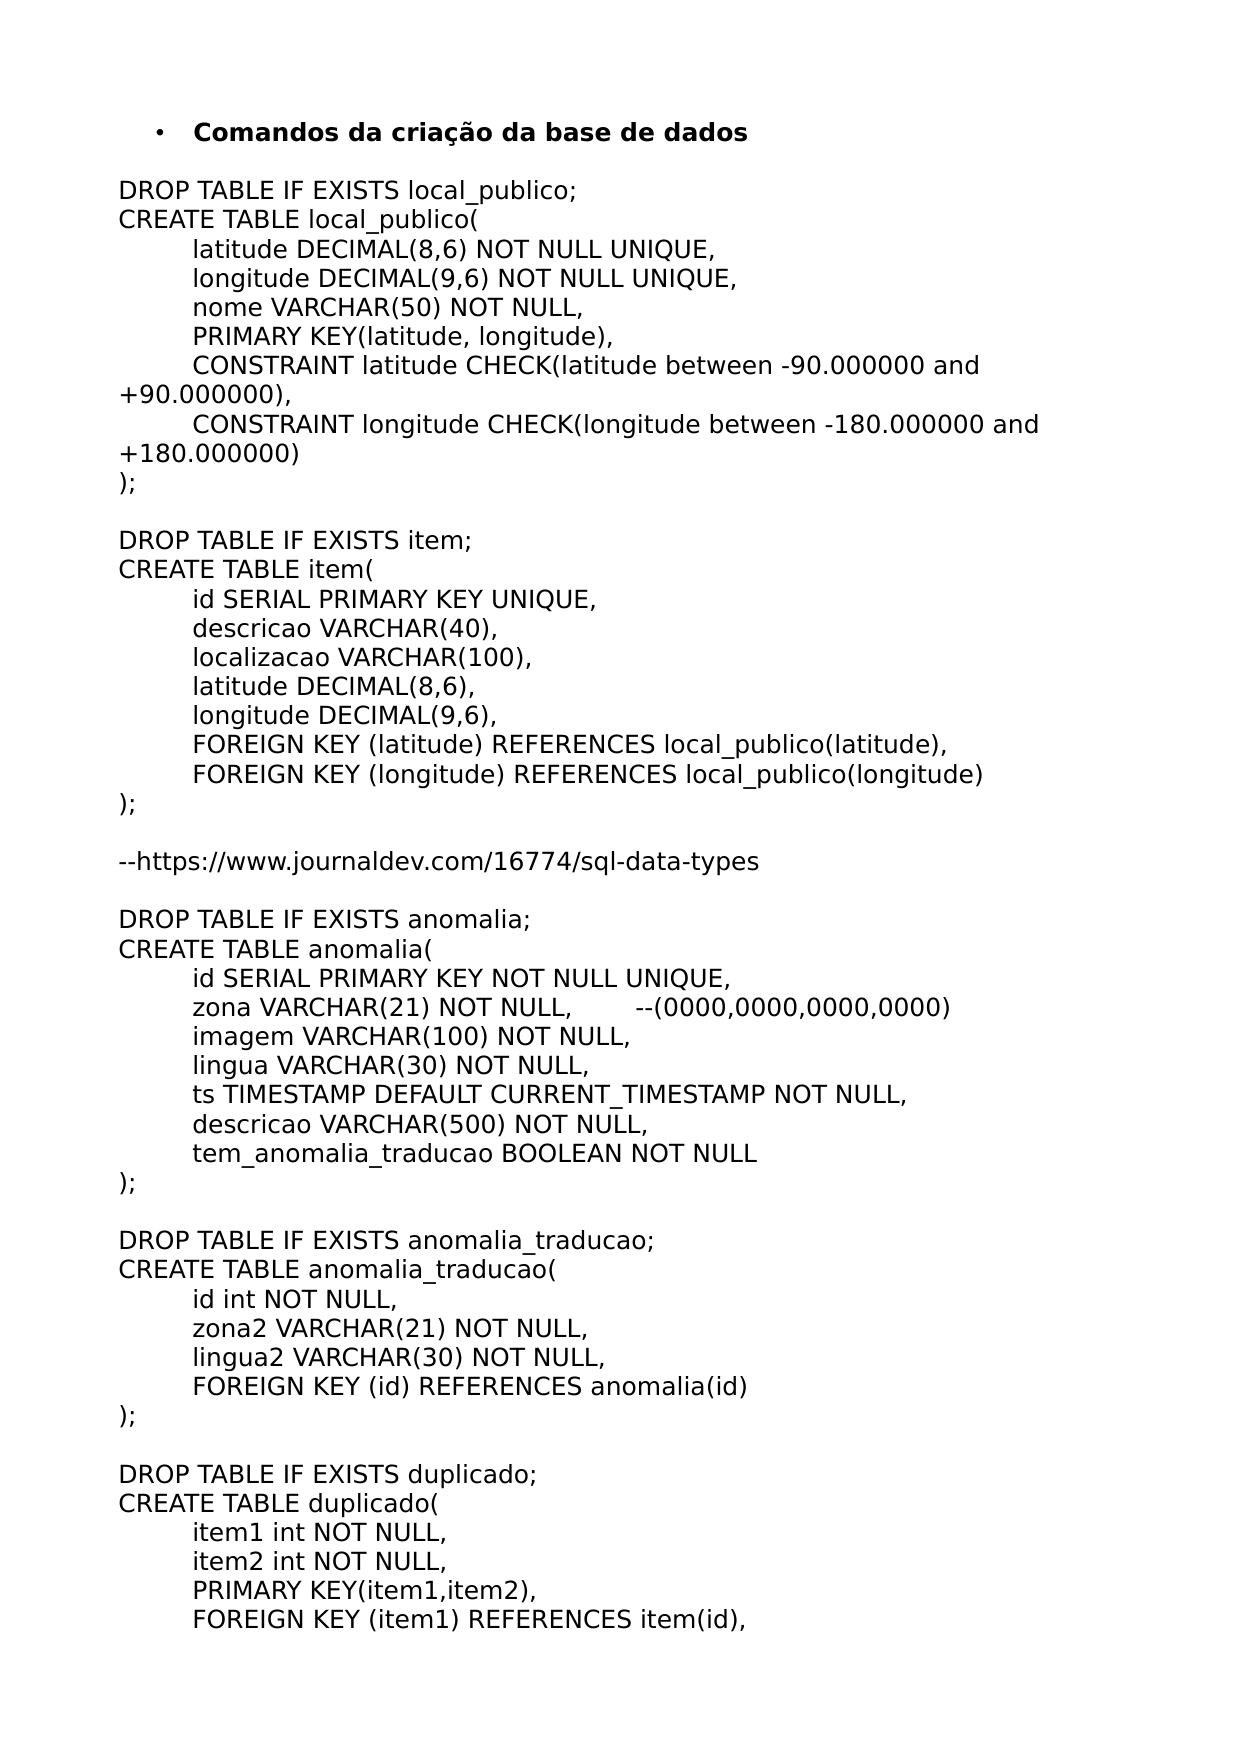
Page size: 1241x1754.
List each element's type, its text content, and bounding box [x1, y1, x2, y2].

text CREATE TABLE duplicado( [118, 1489, 1122, 1518]
text DROP TABLE IF EXISTS item; [118, 526, 1122, 556]
text ); [118, 1168, 1122, 1197]
text FOREIGN KEY (id) REFERENCES anomalia(id) [118, 1372, 1122, 1401]
text DROP TABLE IF EXISTS local_publico; [118, 176, 1122, 206]
text latitude DECIMAL(8,6), [118, 672, 1122, 701]
text lingua VARCHAR(30) NOT NULL, [118, 1051, 1122, 1081]
text --https://www.journaldev.com/16774/sql-data-types [118, 847, 1122, 876]
text id int NOT NULL, [118, 1285, 1122, 1314]
text FOREIGN KEY (item1) REFERENCES item(id), [118, 1606, 1122, 1635]
text DROP TABLE IF EXISTS anomalia_traducao; [118, 1226, 1122, 1256]
text CONSTRAINT latitude CHECK(latitude between -90.000000 and +90.000000), [118, 351, 1122, 410]
text item2 int NOT NULL, [118, 1547, 1122, 1576]
text CONSTRAINT longitude CHECK(longitude between -180.000000 and +180.000000) [118, 410, 1122, 468]
text longitude DECIMAL(9,6) NOT NULL UNIQUE, [118, 264, 1122, 293]
text longitude DECIMAL(9,6), [118, 701, 1122, 731]
text tem_anomalia_traducao BOOLEAN NOT NULL [118, 1139, 1122, 1168]
text FOREIGN KEY (longitude) REFERENCES local_publico(longitude) [118, 760, 1122, 789]
list Comandos da criação da base de dados [156, 118, 1122, 147]
text localizacao VARCHAR(100), [118, 643, 1122, 672]
text ); [118, 789, 1122, 818]
text latitude DECIMAL(8,6) NOT NULL UNIQUE, [118, 235, 1122, 264]
text CREATE TABLE item( [118, 556, 1122, 585]
text DROP TABLE IF EXISTS duplicado; [118, 1460, 1122, 1489]
text CREATE TABLE anomalia_traducao( [118, 1256, 1122, 1285]
text ts TIMESTAMP DEFAULT CURRENT_TIMESTAMP NOT NULL, [118, 1081, 1122, 1110]
text descricao VARCHAR(500) NOT NULL, [118, 1110, 1122, 1139]
text FOREIGN KEY (latitude) REFERENCES local_publico(latitude), [118, 731, 1122, 760]
text PRIMARY KEY(item1,item2), [118, 1576, 1122, 1606]
text lingua2 VARCHAR(30) NOT NULL, [118, 1343, 1122, 1372]
text zona2 VARCHAR(21) NOT NULL, [118, 1314, 1122, 1343]
text descricao VARCHAR(40), [118, 614, 1122, 643]
text CREATE TABLE local_publico( [118, 206, 1122, 235]
text imagem VARCHAR(100) NOT NULL, [118, 1022, 1122, 1051]
text PRIMARY KEY(latitude, longitude), [118, 322, 1122, 351]
text CREATE TABLE anomalia( [118, 935, 1122, 964]
text ); [118, 1401, 1122, 1431]
text nome VARCHAR(50) NOT NULL, [118, 293, 1122, 322]
text id SERIAL PRIMARY KEY UNIQUE, [118, 585, 1122, 614]
text zona VARCHAR(21) NOT NULL, --(0000,0000,0000,0000) [118, 993, 1122, 1022]
text item1 int NOT NULL, [118, 1518, 1122, 1547]
text DROP TABLE IF EXISTS anomalia; [118, 906, 1122, 935]
text ); [118, 468, 1122, 497]
text id SERIAL PRIMARY KEY NOT NULL UNIQUE, [118, 964, 1122, 993]
